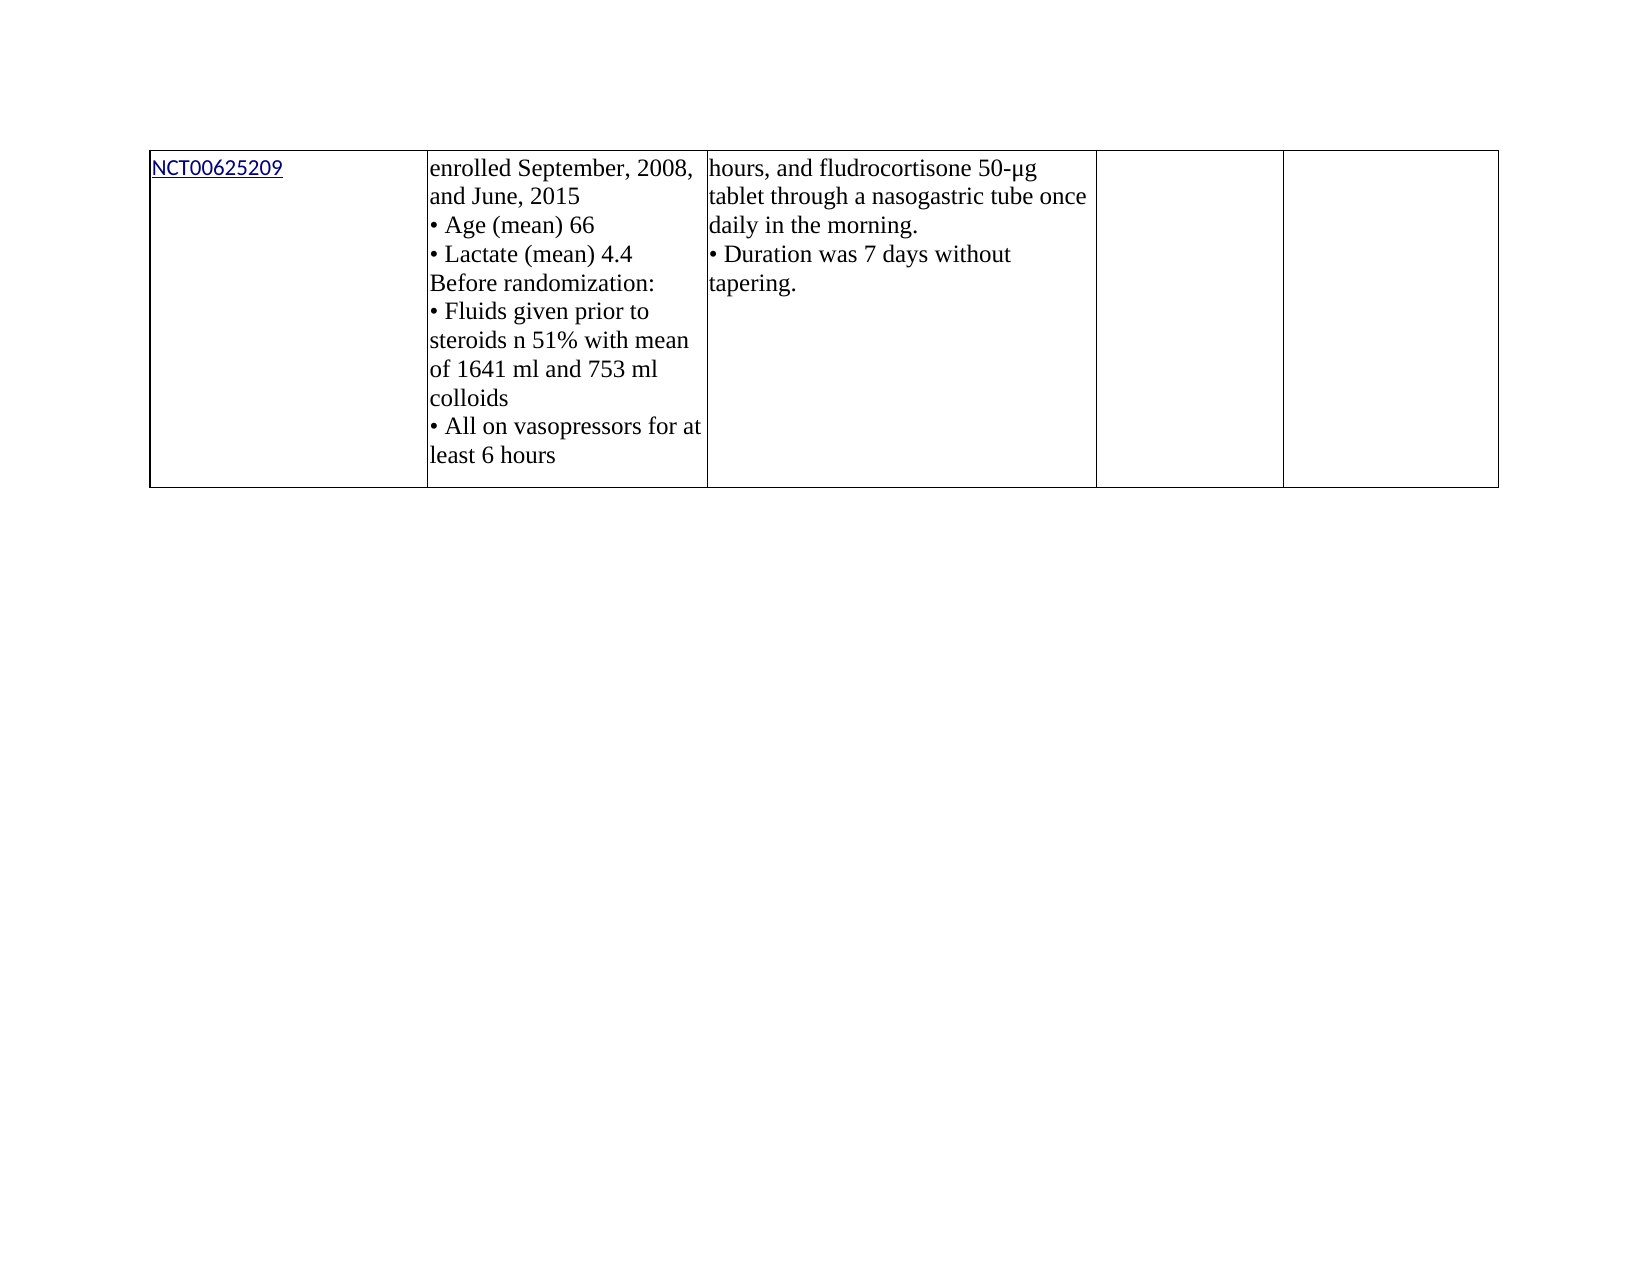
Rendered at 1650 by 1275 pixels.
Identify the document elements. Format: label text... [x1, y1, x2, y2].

table_cell [1097, 151, 1283, 487]
table_cell enrolled September, 2008, and June, 2015 • Age (mean) 66 • Lactate (mean) 4.4 Before randomization: • Fluids given prior to steroids n 51% with mean of 1641 ml and 753 ml colloids • All on vasopressors for at least 6 hours [428, 151, 707, 487]
table_cell [1284, 151, 1498, 487]
table_cell NCT00625209 [151, 151, 427, 487]
table_cell hours, and fludrocortisone 50-μg tablet through a nasogastric tube once daily in the morning. • Duration was 7 days without tapering. [708, 151, 1096, 487]
